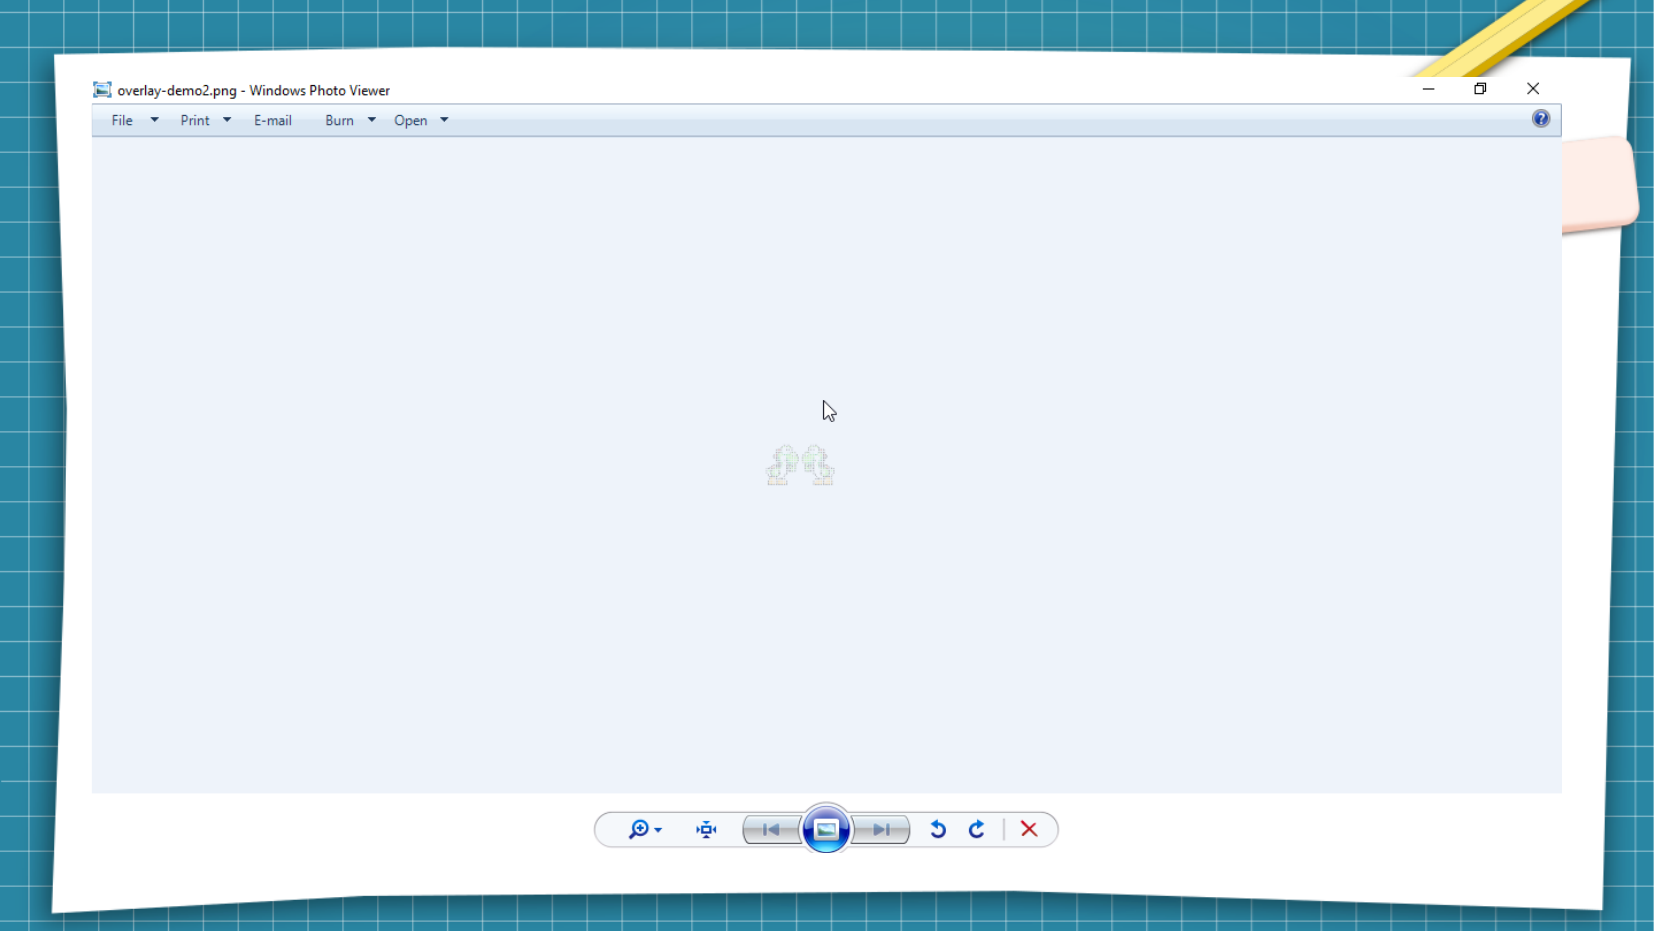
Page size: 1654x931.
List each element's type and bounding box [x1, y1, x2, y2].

picture [91, 77, 1562, 853]
